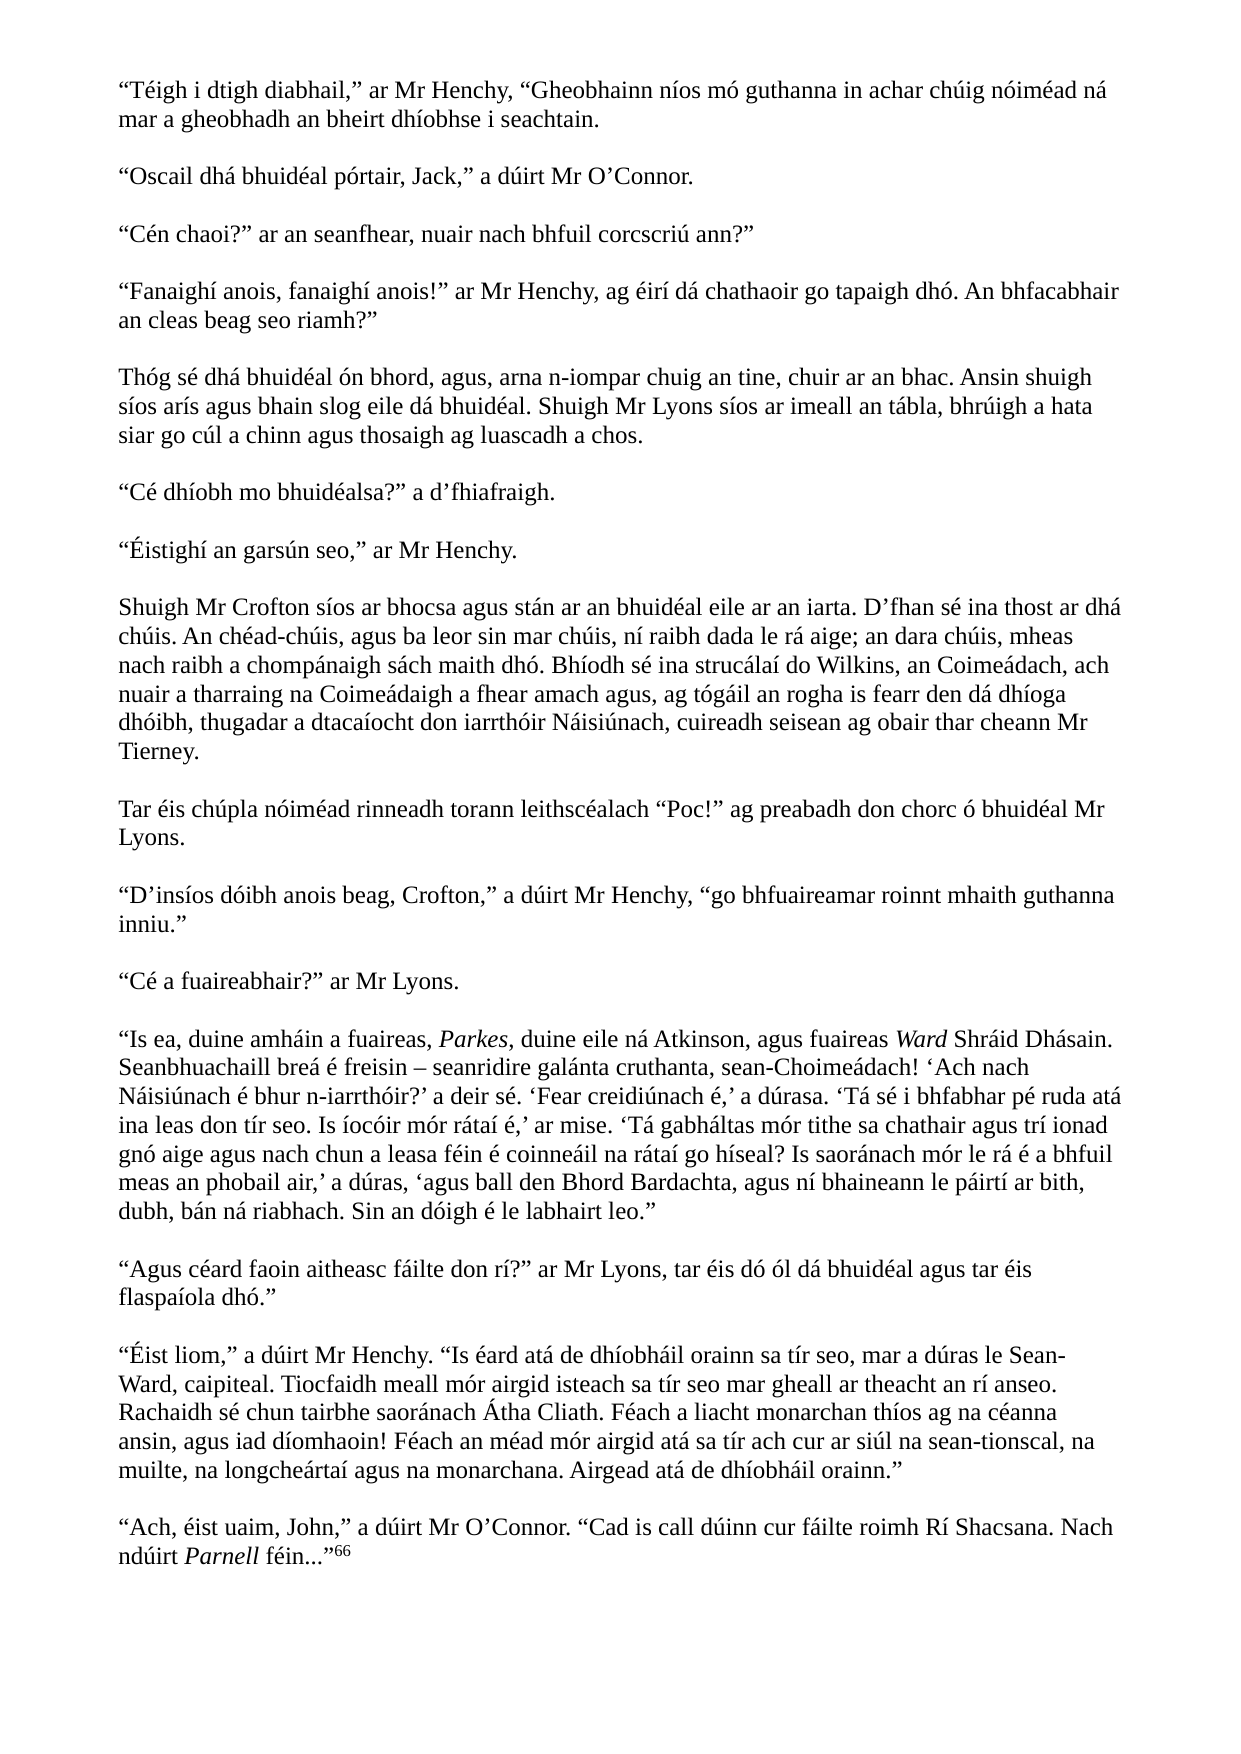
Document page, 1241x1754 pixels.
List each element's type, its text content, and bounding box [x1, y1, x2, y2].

text “Fanaighí anois, fanaighí anois!” ar Mr Henchy, ag éirí dá chathaoir go tapaigh dhó. An bhfacabhair an cleas beag seo riamh?” [118, 276, 1122, 334]
text “Cé dhíobh mo bhuidéalsa?” a d’fhiafraigh. [118, 477, 1122, 506]
text Shuigh Mr Crofton síos ar bhocsa agus stán ar an bhuidéal eile ar an iarta. D’fhan sé ina thost ar dhá chúis. An chéad-chúis, agus ba leor sin mar chúis, ní raibh dada le rá aige; an dara chúis, mheas nach raibh a chompánaigh sách maith dhó. Bhíodh sé ina strucálaí do Wilkins, an Coimeádach, ach nuair a tharraing na Coimeádaigh a fhear amach agus, ag tógáil an rogha is fearr den dá dhíoga dhóibh, thugadar a dtacaíocht don iarrthóir Náisiúnach, cuireadh seisean ag obair thar cheann Mr Tierney. [118, 592, 1122, 765]
text “Oscail dhá bhuidéal pórtair, Jack,” a dúirt Mr O’Connor. [118, 161, 1122, 190]
text “Ach, éist uaim, John,” a dúirt Mr O’Connor. “Cad is call dúinn cur fáilte roimh Rí Shacsana. Nach ndúirt Parnell féin...” [118, 1512, 1122, 1570]
text “Téigh i dtigh diabhail,” ar Mr Henchy, “Gheobhainn níos mó guthanna in achar chúig nóiméad ná mar a gheobhadh an bheirt dhíobhse i seachtain. [118, 75, 1122, 132]
text Thóg sé dhá bhuidéal ón bhord, agus, arna n-iompar chuig an tine, chuir ar an bhac. Ansin shuigh síos arís agus bhain slog eile dá bhuidéal. Shuigh Mr Lyons síos ar imeall an tábla, bhrúigh a hata siar go cúl a chinn agus thosaigh ag luascadh a chos. [118, 362, 1122, 449]
text “Is ea, duine amháin a fuaireas, Parkes, duine eile ná Atkinson, agus fuaireas Ward Shráid Dhásain. Seanbhuachaill breá é freisin – seanridire galánta cruthanta, sean-Choimeádach! ‘Ach nach Náisiúnach é bhur n-iarrthóir?’ a deir sé. ‘Fear creidiúnach é,’ a dúrasa. ‘Tá sé i bhfabhar pé ruda atá ina leas don tír seo. Is íocóir mór rátaí é,’ ar mise. ‘Tá gabháltas mór tithe sa chathair agus trí ionad gnó aige agus nach chun a leasa féin é coinneáil na rátaí go híseal? Is saoránach mór le rá é a bhfuil meas an phobail air,’ a dúras, ‘agus ball den Bhord Bardachta, agus ní bhaineann le páirtí ar bith, dubh, bán ná riabhach. Sin an dóigh é le labhairt leo.” [118, 1024, 1122, 1225]
text “Cé a fuaireabhair?” ar Mr Lyons. [118, 966, 1122, 995]
text “Éist liom,” a dúirt Mr Henchy. “Is éard atá de dhíobháil orainn sa tír seo, mar a dúras le Sean-Ward, caipiteal. Tiocfaidh meall mór airgid isteach sa tír seo mar gheall ar theacht an rí anseo. Rachaidh sé chun tairbhe saoránach Átha Cliath. Féach a liacht monarchan thíos ag na céanna ansin, agus iad díomhaoin! Féach an méad mór airgid atá sa tír ach cur ar siúl na sean-tionscal, na muilte, na longcheártaí agus na monarchana. Airgead atá de dhíobháil orainn.” [118, 1340, 1122, 1484]
text “Cén chaoi?” ar an seanfhear, nuair nach bhfuil corcscriú ann?” [118, 219, 1122, 247]
text “Éistighí an garsún seo,” ar Mr Henchy. [118, 535, 1122, 564]
text “Agus céard faoin aitheasc fáilte don rí?” ar Mr Lyons, tar éis dó ól dá bhuidéal agus tar éis flaspaíola dhó.” [118, 1254, 1122, 1311]
text “D’insíos dóibh anois beag, Crofton,” a dúirt Mr Henchy, “go bhfuaireamar roinnt mhaith guthanna inniu.” [118, 880, 1122, 937]
text Tar éis chúpla nóiméad rinneadh torann leithscéalach “Poc!” ag preabadh don chorc ó bhuidéal Mr Lyons. [118, 794, 1122, 851]
